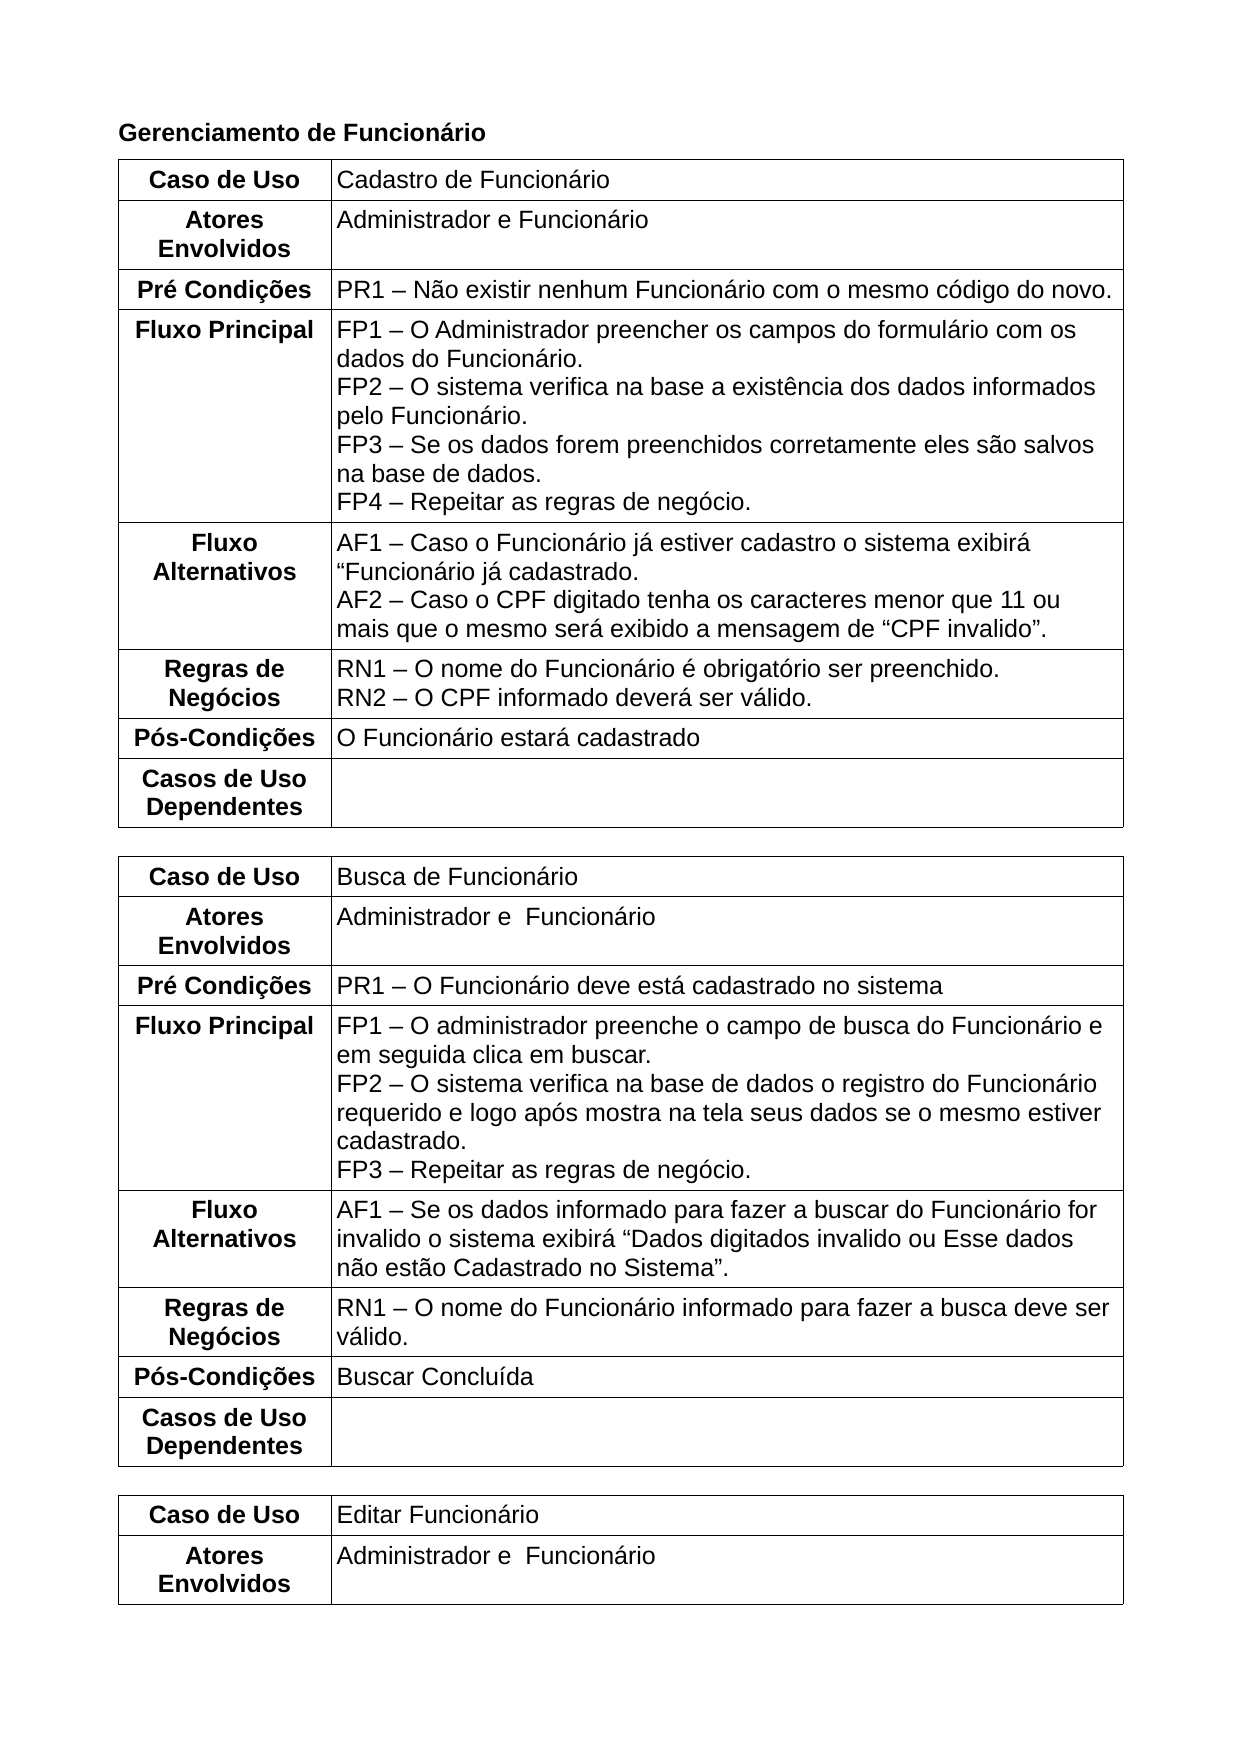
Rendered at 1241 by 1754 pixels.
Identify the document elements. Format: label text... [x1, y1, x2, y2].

table_header Cadastro de Funcionário [332, 160, 1123, 200]
table_cell Administrador e Funcionário [332, 897, 1123, 965]
table_cell O Funcionário estará cadastrado [332, 719, 1123, 758]
table_cell PR1 – Não existir nenhum Funcionário com o mesmo código do novo. [332, 270, 1123, 309]
table_cell Administrador e Funcionário [332, 1536, 1123, 1604]
table_cell Pós-Condições [119, 719, 331, 758]
table_cell RN1 – O nome do Funcionário informado para fazer a busca deve ser válido. [332, 1288, 1123, 1356]
table_cell Buscar Concluída [332, 1357, 1123, 1397]
table_cell Fluxo Principal [119, 310, 331, 522]
table_cell FP1 – O administrador preenche o campo de busca do Funcionário e em seguida clica em buscar. FP2 – O sistema verifica na base de dados o registro do Funcionário requerido e logo após mostra na tela seus dados se o mesmo estiver cadastrado. FP3 – Repeitar as regras de negócio. [332, 1006, 1123, 1189]
table_header Caso de Uso [119, 857, 331, 896]
subtitle Gerenciamento de Funcionário [118, 118, 1122, 147]
table_cell Pré Condições [119, 270, 331, 309]
table_cell Casos de Uso Dependentes [119, 759, 331, 827]
table_cell Pré Condições [119, 966, 331, 1005]
table_cell AF1 – Se os dados informado para fazer a buscar do Funcionário for invalido o sistema exibirá “Dados digitados invalido ou Esse dados não estão Cadastrado no Sistema”. [332, 1191, 1123, 1287]
table_cell Pós-Condições [119, 1357, 331, 1397]
table_cell [332, 759, 1123, 827]
table_cell AF1 – Caso o Funcionário já estiver cadastro o sistema exibirá “Funcionário já cadastrado. AF2 – Caso o CPF digitado tenha os caracteres menor que 11 ou mais que o mesmo será exibido a mensagem de “CPF invalido”. [332, 523, 1123, 648]
table_header Busca de Funcionário [332, 857, 1123, 896]
table_cell Fluxo Alternativos [119, 1191, 331, 1287]
table_header Caso de Uso [119, 160, 331, 200]
table_cell Casos de Uso Dependentes [119, 1398, 331, 1466]
table_cell Atores Envolvidos [119, 897, 331, 965]
table_cell Fluxo Alternativos [119, 523, 331, 648]
table_header Caso de Uso [119, 1496, 331, 1535]
table_header Editar Funcionário [332, 1496, 1123, 1535]
table_cell RN1 – O nome do Funcionário é obrigatório ser preenchido. RN2 – O CPF informado deverá ser válido. [332, 650, 1123, 717]
table_cell Atores Envolvidos [119, 1536, 331, 1604]
table_cell Atores Envolvidos [119, 201, 331, 269]
table_cell Fluxo Principal [119, 1006, 331, 1189]
table_cell Regras de Negócios [119, 1288, 331, 1356]
table_cell PR1 – O Funcionário deve está cadastrado no sistema [332, 966, 1123, 1005]
table_cell Administrador e Funcionário [332, 201, 1123, 269]
table_cell Regras de Negócios [119, 650, 331, 717]
table_cell [332, 1398, 1123, 1466]
table_cell FP1 – O Administrador preencher os campos do formulário com os dados do Funcionário. FP2 – O sistema verifica na base a existência dos dados informados pelo Funcionário. FP3 – Se os dados forem preenchidos corretamente eles são salvos na base de dados. FP4 – Repeitar as regras de negócio. [332, 310, 1123, 522]
